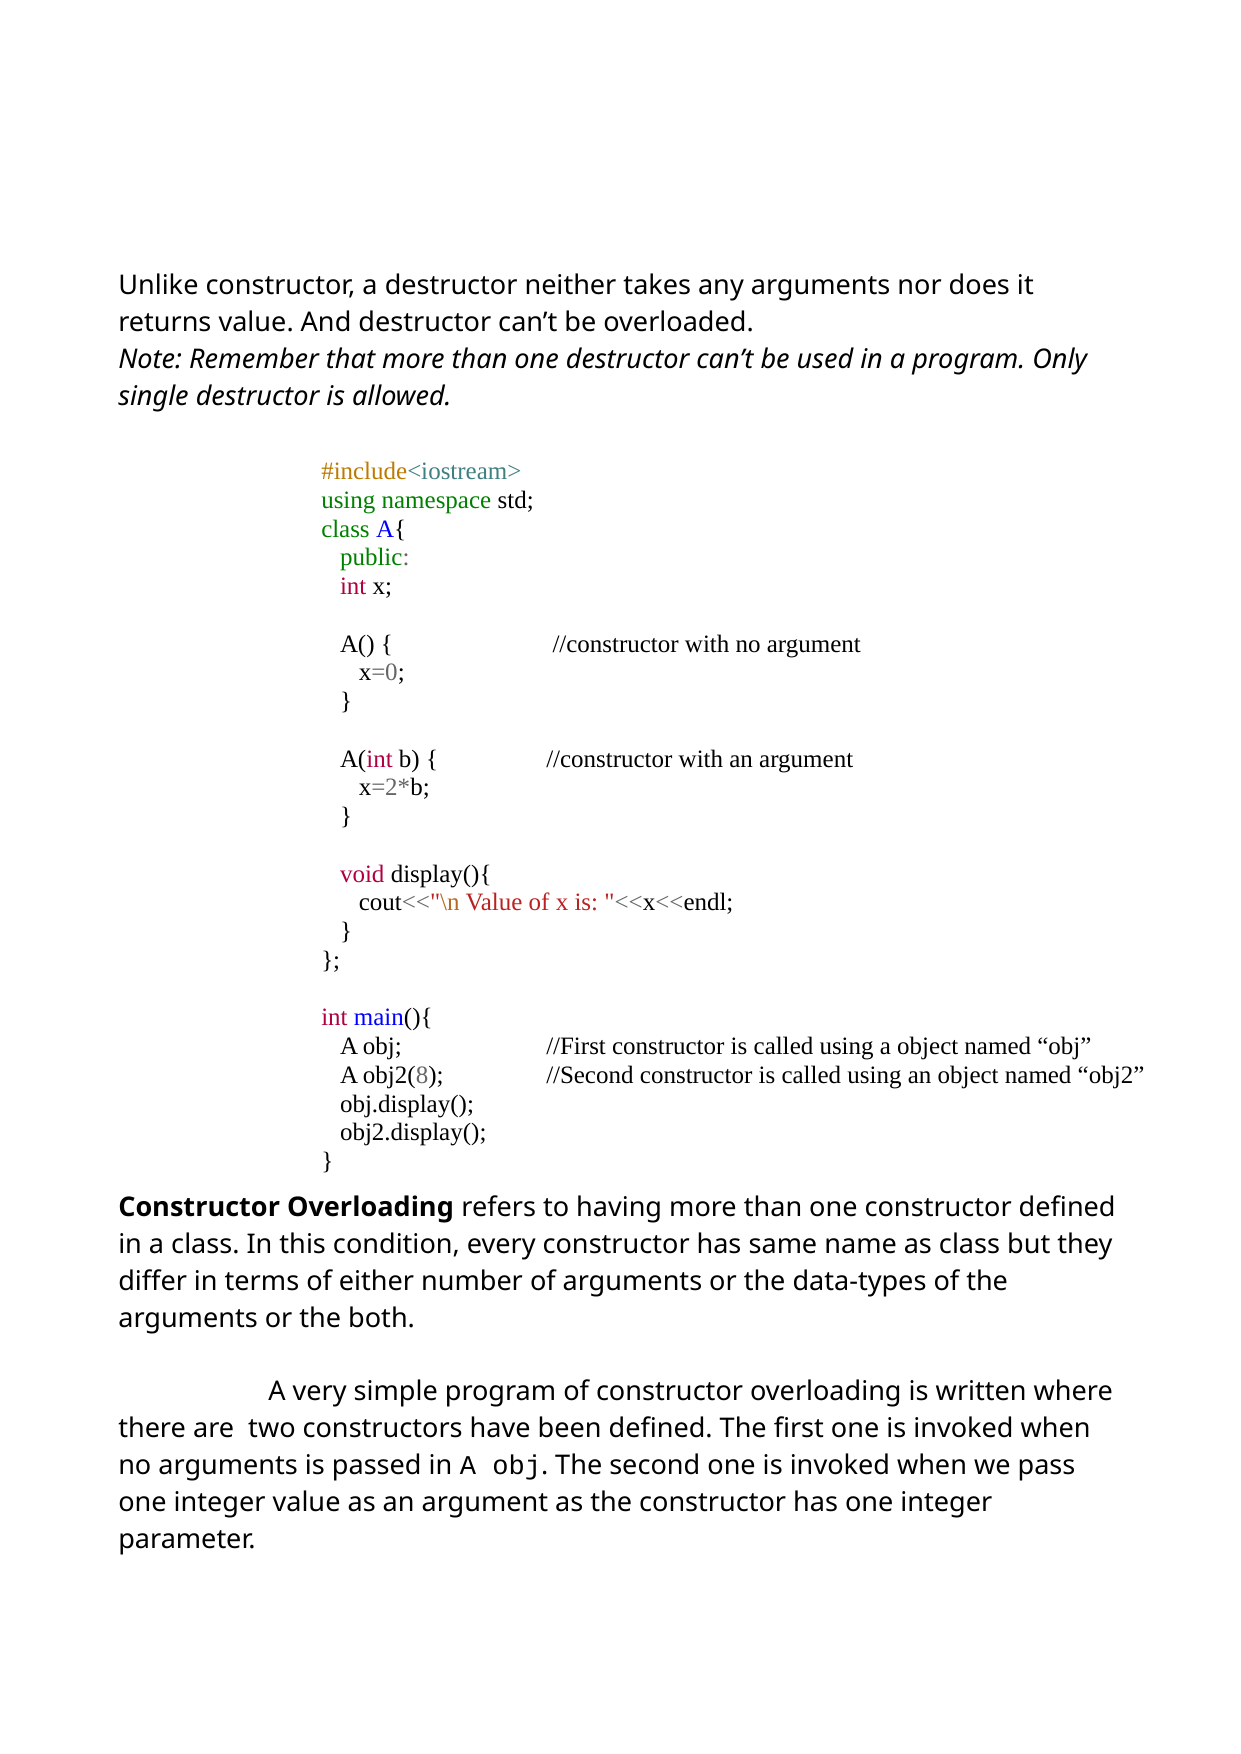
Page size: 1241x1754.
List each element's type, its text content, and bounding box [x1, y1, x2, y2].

text Constructor Overloading refers to having more than one constructor defined in a class. In this condition, every constructor has same name as class but they differ in terms of either number of arguments or the data-types of the arguments or the both. A very simple program of constructor overloading is written where there are two constructors have been defined. The first one is invoked when no arguments is passed in A obj. The second one is invoked when we pass one integer value as an argument as the constructor has one integer parameter. [118, 487, 1122, 1556]
text Note: Remember that more than one destructor can’t be used in a program. Only single destructor is allowed. [118, 339, 1122, 413]
text Unlike constructor, a destructor neither takes any arguments nor does it returns value. And destructor can’t be overloaded. [118, 266, 1122, 339]
